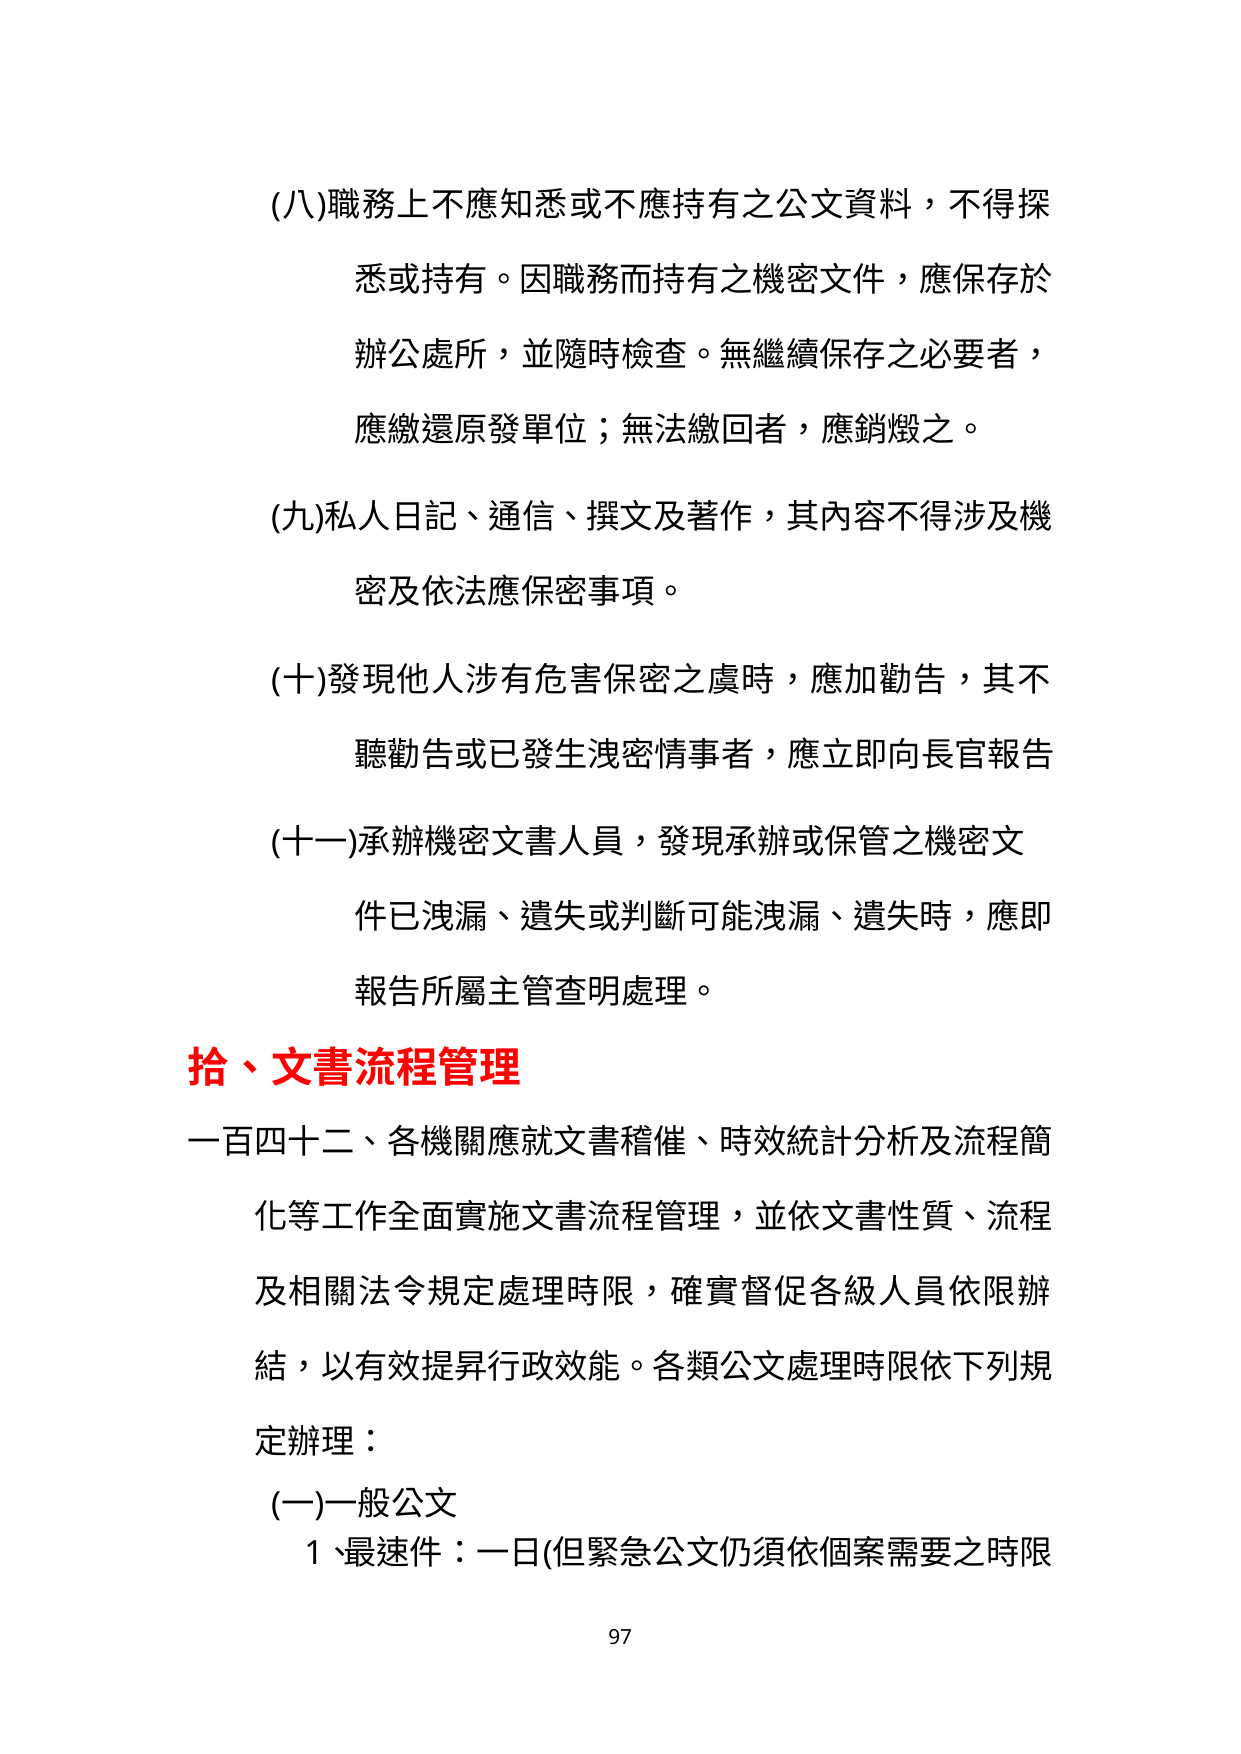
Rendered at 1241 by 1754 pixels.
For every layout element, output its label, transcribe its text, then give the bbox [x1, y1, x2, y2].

text 1、最速件：一日(但緊急公文仍須依個案需要之時限 [304, 1525, 1053, 1574]
text 拾、文書流程管理 [187, 1027, 1053, 1102]
text 一百四十二、各機關應就文書稽催、時效統計分析及流程簡化等工作全面實施文書流程管理，並依文書性質、流程及相關法令規定處理時限，確實督促各級人員依限辦結，以有效提昇行政效能。各類公文處理時限依下列規定辦理： [187, 1102, 1053, 1477]
text (八)職務上不應知悉或不應持有之公文資料，不得探悉或持有。因職務而持有之機密文件，應保存於辦公處所，並隨時檢查。無繼續保存之必要者，應繳還原發單位；無法繳回者，應銷燬之。 [271, 164, 1053, 464]
text (九)私人日記、通信、撰文及著作，其內容不得涉及機密及依法應保密事項。 [271, 477, 1053, 627]
text (十)發現他人涉有危害保密之虞時，應加勸告，其不聽勸告或已發生洩密情事者，應立即向長官報告。 [271, 639, 1053, 789]
text (一)一般公文 [271, 1477, 1053, 1525]
text (十一)承辦機密文書人員，發現承辦或保管之機密文件已洩漏、遺失或判斷可能洩漏、遺失時，應即報告所屬主管查明處理。 [271, 802, 1053, 1027]
